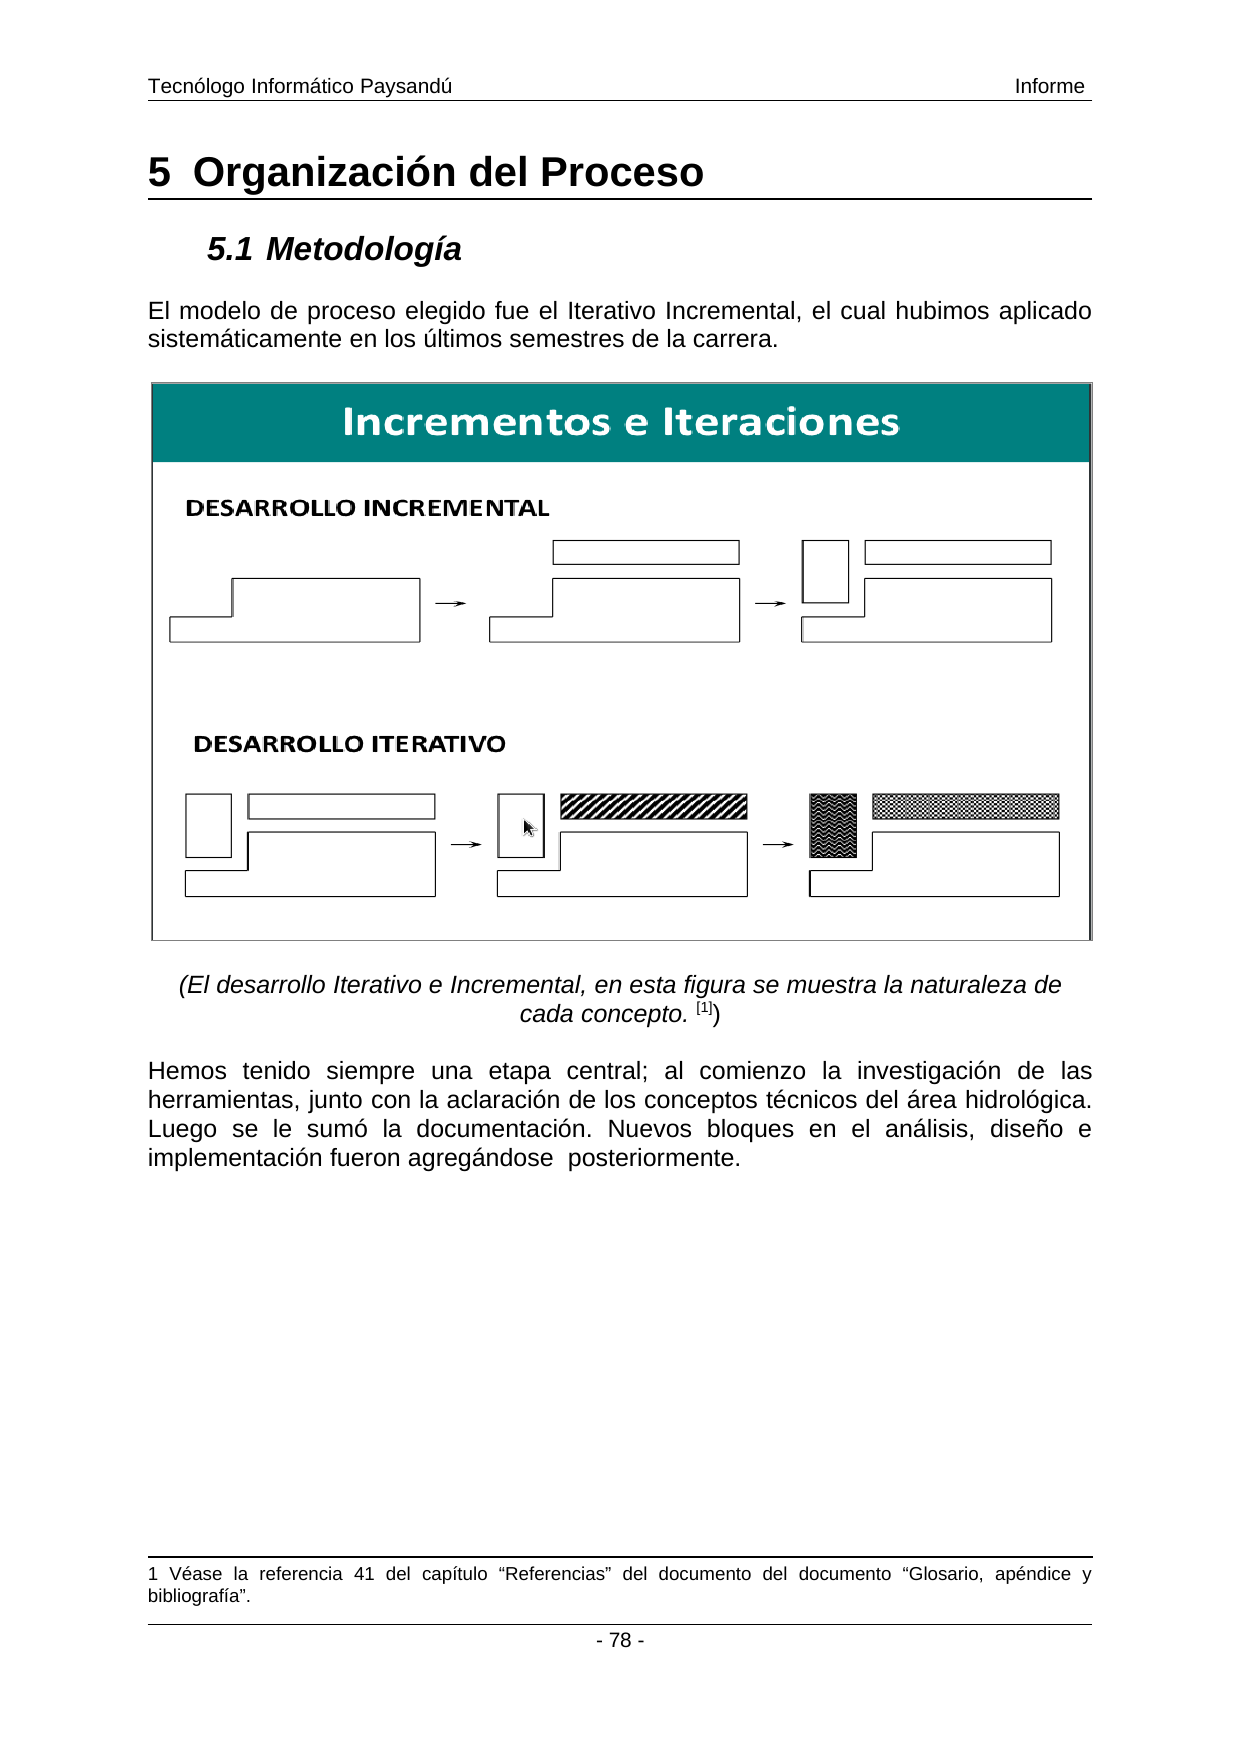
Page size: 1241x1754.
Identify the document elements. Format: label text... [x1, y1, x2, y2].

picture [152, 383, 1092, 940]
subtitle Organización del Proceso [148, 148, 1092, 198]
text El modelo de proceso elegido fue el Iterativo Incremental, el cual hubimos aplicado sistemáticamente en los últimos semestres de la carrera. [148, 296, 1092, 353]
text Véase la referencia 41 del capítulo “Referencias” del documento del documento “Glosario, apéndice y bibliografía”. [148, 1563, 1092, 1606]
text (El desarrollo Iterativo e Incremental, en esta figura se muestra la naturaleza de cada concepto. []) [148, 970, 1092, 1027]
subtitle Metodología [207, 228, 1092, 267]
text Hemos tenido siempre una etapa central; al comienzo la investigación de las herramientas, junto con la aclaración de los conceptos técnicos del área hidrológica. Luego se le sumó la documentación. Nuevos bloques en el análisis, diseño e implementación fueron agregándose posteriormente. [148, 1056, 1092, 1171]
